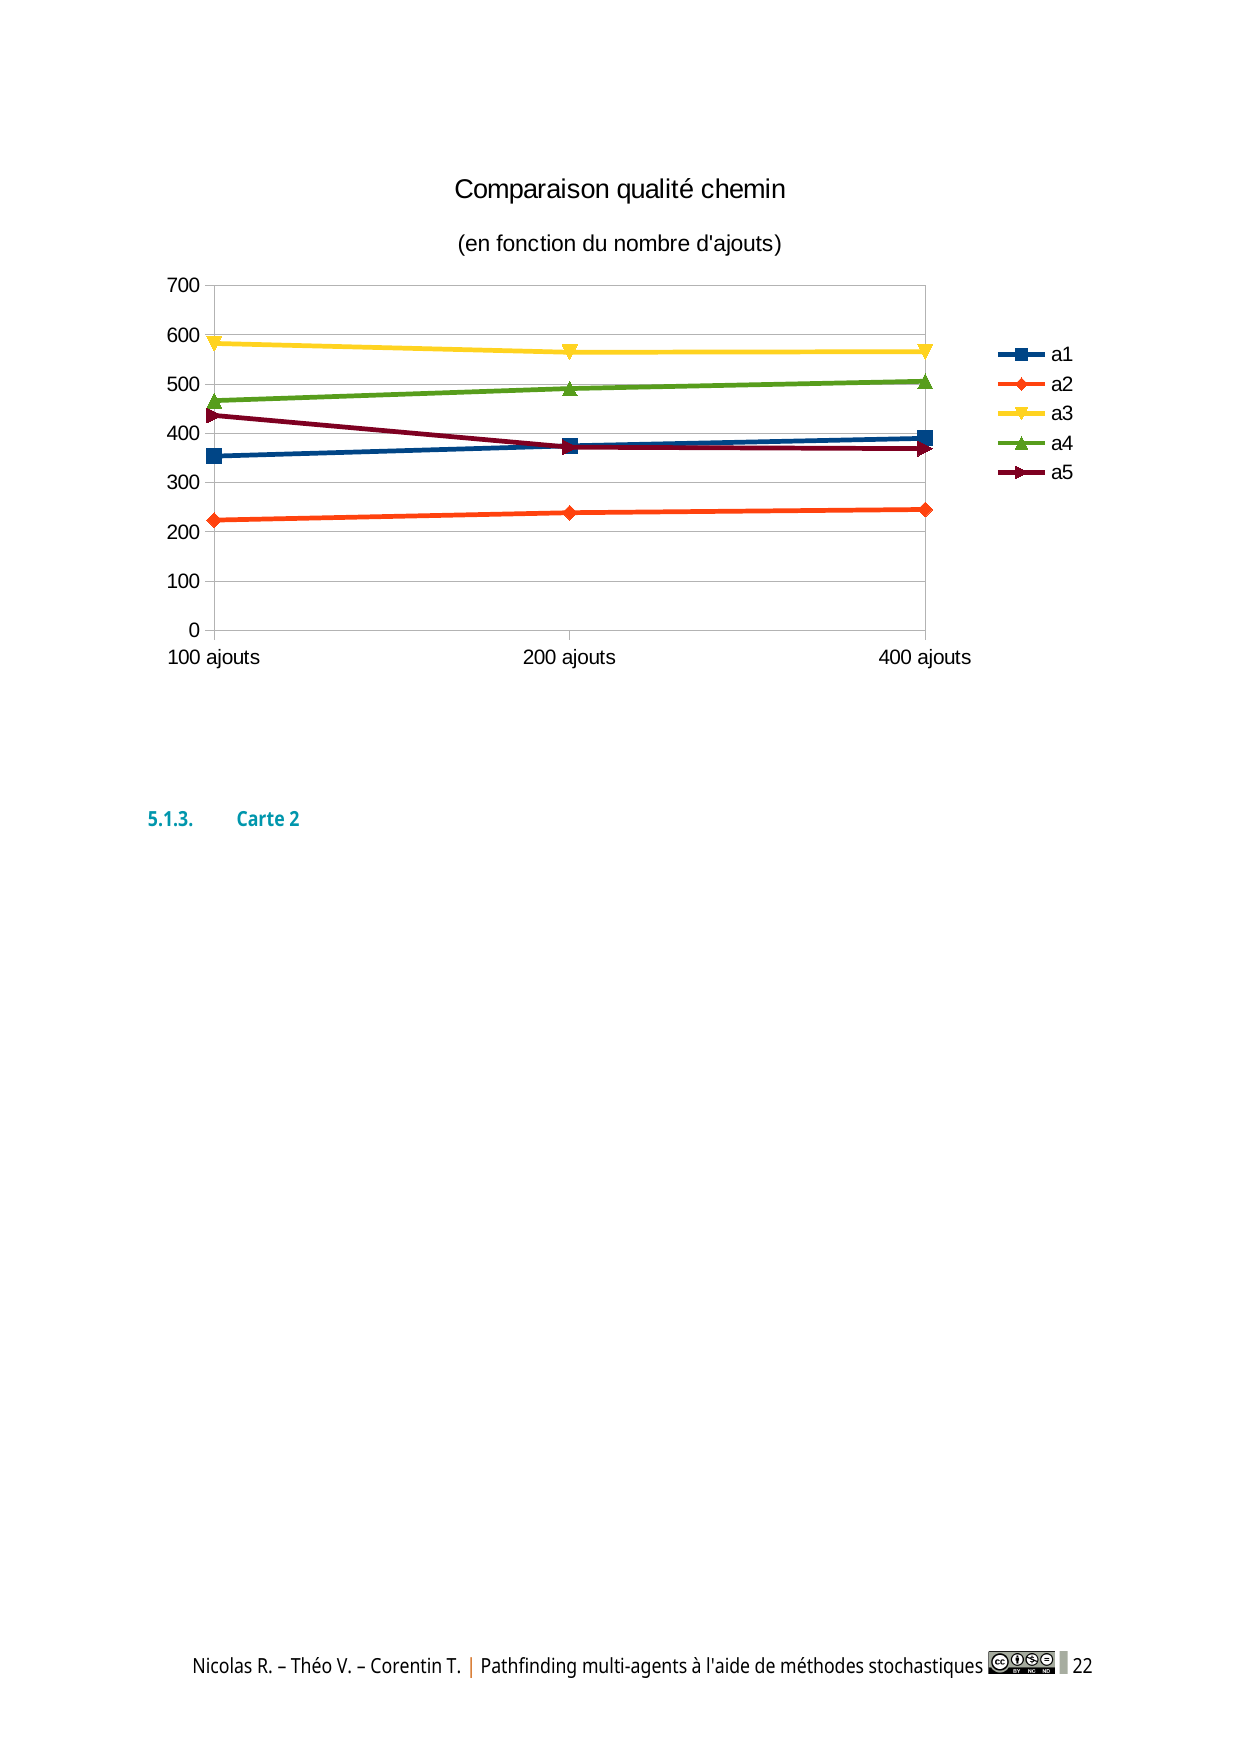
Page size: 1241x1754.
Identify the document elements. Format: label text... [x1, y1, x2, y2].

picture [988, 1651, 1055, 1674]
subtitle Carte 2 [148, 804, 1092, 832]
picture [1059, 1651, 1068, 1674]
